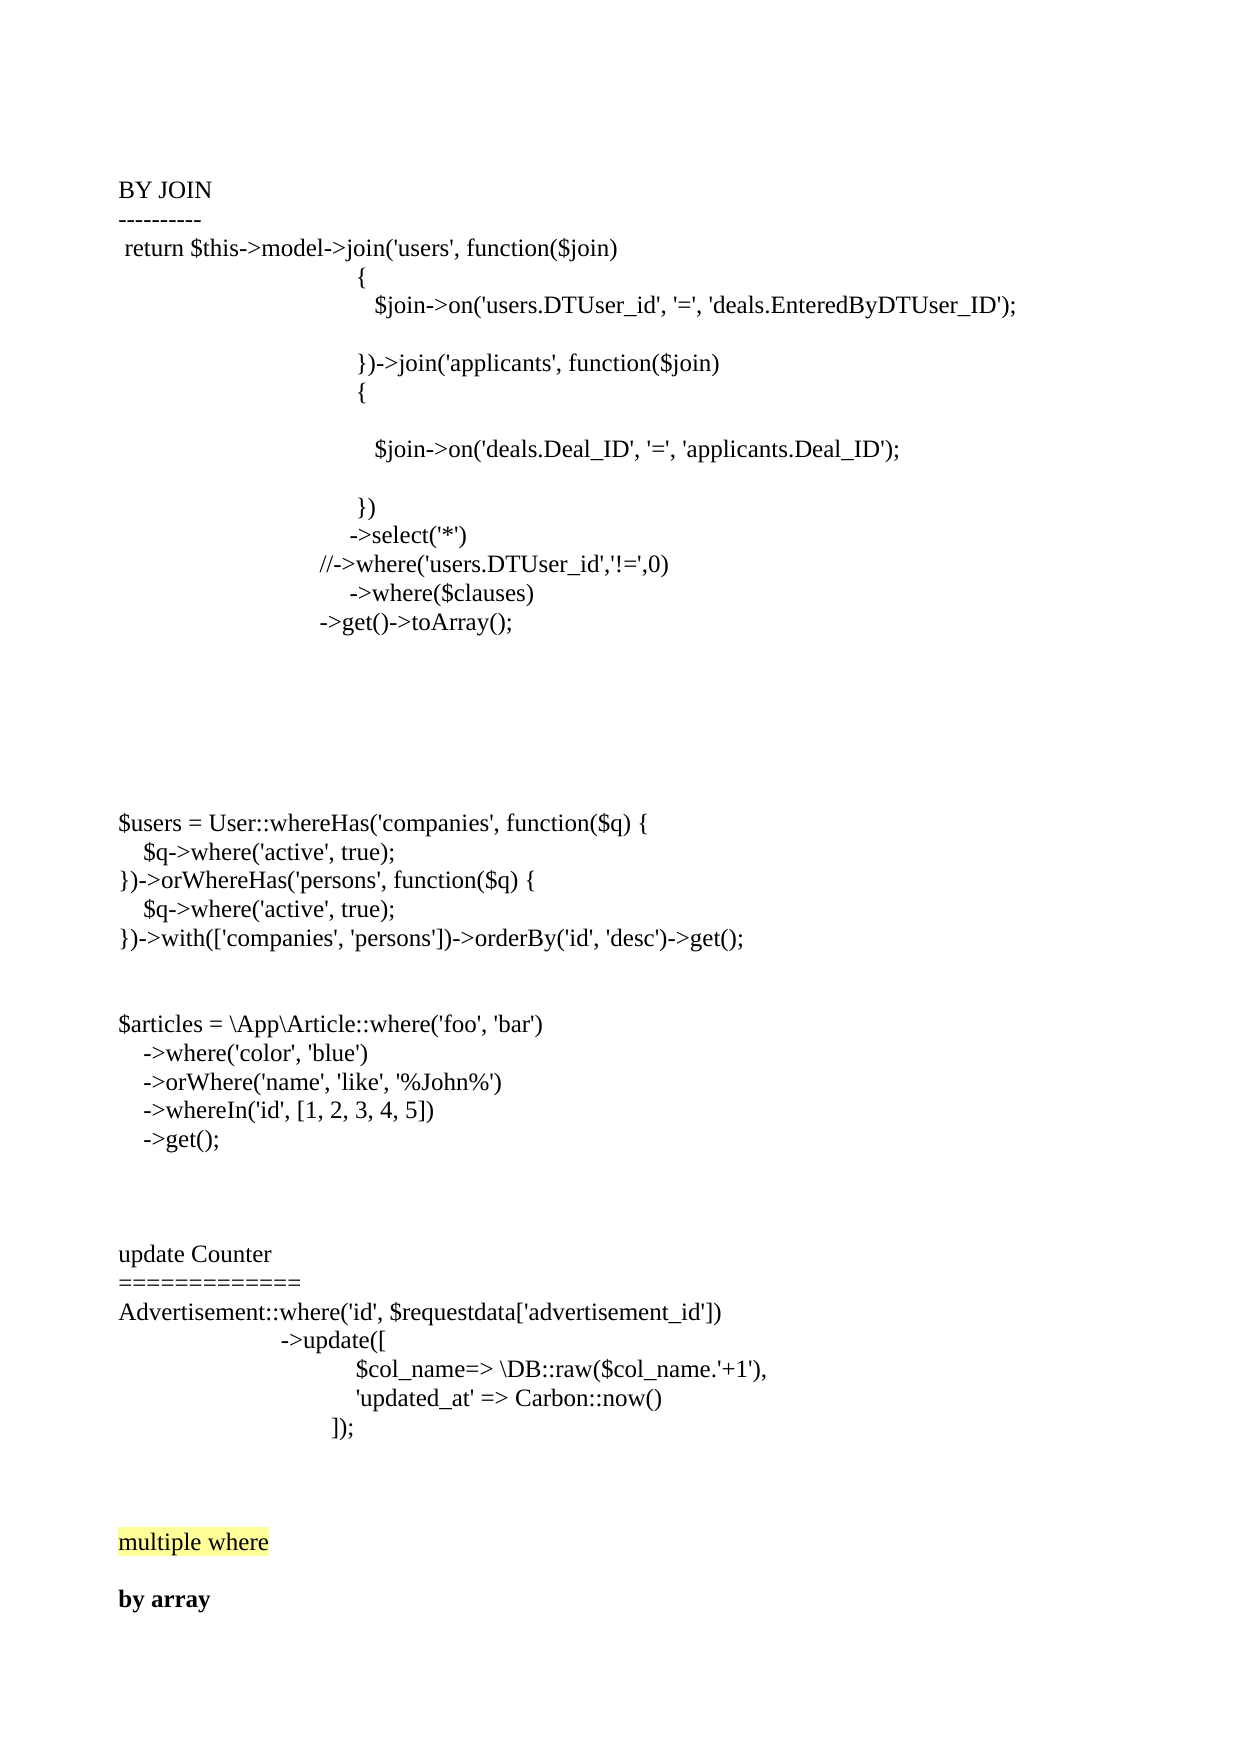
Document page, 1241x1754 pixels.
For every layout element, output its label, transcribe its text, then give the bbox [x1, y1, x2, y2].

text { [118, 262, 1122, 291]
text ->where($clauses) [118, 578, 1122, 607]
text return $this->model->join('users', function($join) [118, 233, 1122, 262]
text Advertisement::where('id', $requestdata['advertisement_id']) [118, 1297, 1122, 1326]
text //->where('users.DTUser_id','!=',0) [118, 549, 1122, 578]
text })->join('applicants', function($join) [118, 348, 1122, 377]
text $q->where('active', true); [118, 837, 1122, 866]
text ->get()->toArray(); [118, 607, 1122, 636]
text })->with(['companies', 'persons'])->orderBy('id', 'desc')->get(); [118, 923, 1122, 952]
text ->where('color', 'blue') [118, 1038, 1122, 1067]
text $articles = \App\Article::where('foo', 'bar') [118, 1009, 1122, 1038]
text ->update([ [118, 1326, 1122, 1354]
text { [118, 377, 1122, 406]
text ============= [118, 1268, 1122, 1297]
text ---------- [118, 204, 1122, 233]
text update Counter [118, 1239, 1122, 1268]
text ->orWhere('name', 'like', '%John%') [118, 1067, 1122, 1096]
text $join->on('deals.Deal_ID', '=', 'applicants.Deal_ID'); [118, 434, 1122, 463]
text multiple where [118, 1527, 1122, 1556]
text ->whereIn('id', [1, 2, 3, 4, 5]) [118, 1096, 1122, 1124]
text $join->on('users.DTUser_id', '=', 'deals.EnteredByDTUser_ID'); [118, 291, 1122, 319]
text BY JOIN [118, 176, 1122, 204]
text ->get(); [118, 1124, 1122, 1153]
text }) [118, 492, 1122, 521]
text ]); [118, 1412, 1122, 1441]
text by array [118, 1584, 1122, 1613]
text ->select('*') [118, 521, 1122, 549]
text $col_name=> \DB::raw($col_name.'+1'), [118, 1354, 1122, 1383]
text $users = User::whereHas('companies', function($q) { [118, 808, 1122, 837]
text 'updated_at' => Carbon::now() [118, 1383, 1122, 1412]
text $q->where('active', true); [118, 894, 1122, 923]
text })->orWhereHas('persons', function($q) { [118, 866, 1122, 894]
